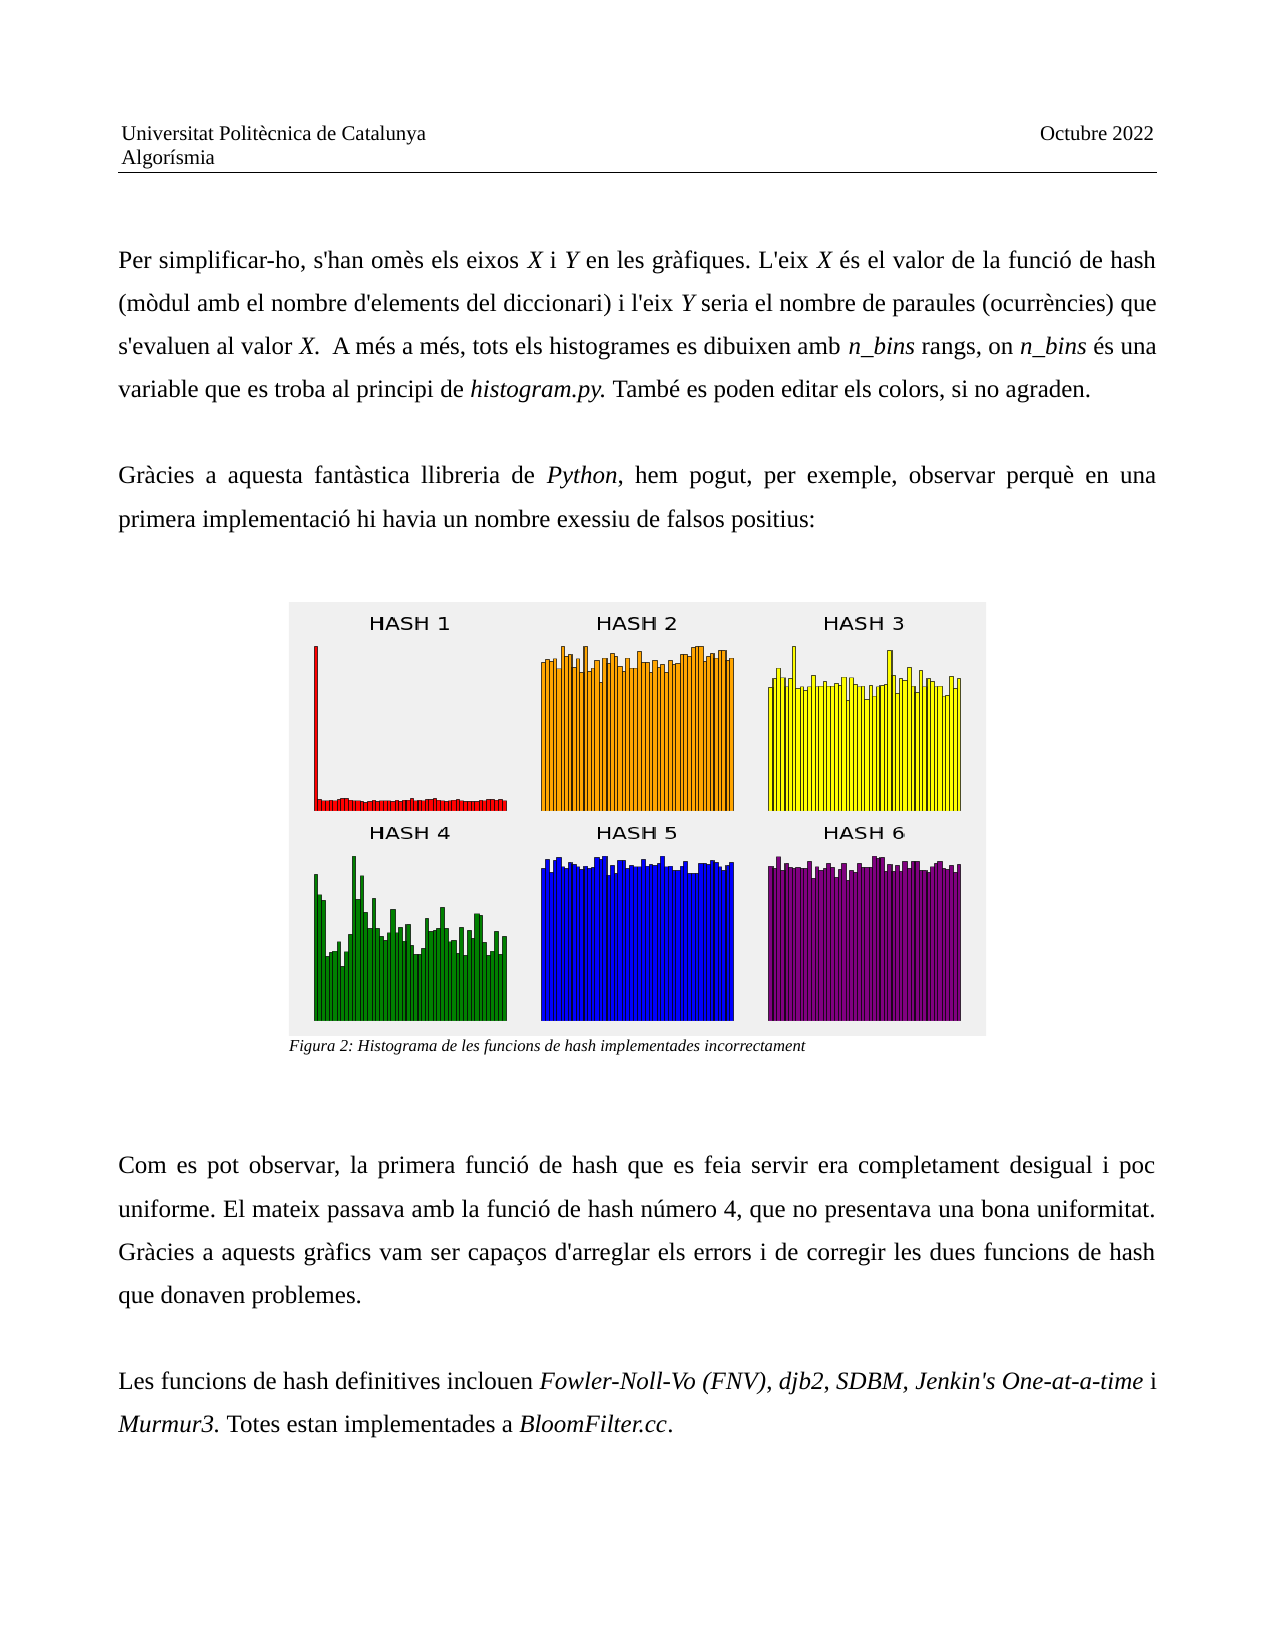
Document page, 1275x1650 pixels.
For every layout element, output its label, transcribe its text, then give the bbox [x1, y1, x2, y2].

text Per simplificar-ho, s'han omès els eixos X i Y en les gràfiques. L'eix X és el valor de la funció de hash (mòdul amb el nombre d'elements del diccionari) i l'eix Y seria el nombre de paraules (ocurrències) que s'evaluen al valor X. A més a més, tots els histogrames es dibuixen amb n_bins rangs, on n_bins és una variable que es troba al principi de histogram.py. També es poden editar els colors, si no agraden. [118, 245, 1157, 403]
text Figura 2: Histograma de les funcions de hash implementades incorrectament [289, 1036, 986, 1055]
picture [288, 602, 987, 1036]
text Gràcies a aquesta fantàstica llibreria de Python, hem pogut, per exemple, observar perquè en una primera implementació hi havia un nombre exessiu de falsos positius: [118, 461, 1157, 532]
text Les funcions de hash definitives inclouen Fowler-Noll-Vo (FNV), djb2, SDBM, Jenkin's One-at-a-time i Murmur3. Totes estan implementades a BloomFilter.cc. [118, 1366, 1157, 1438]
text Com es pot observar, la primera funció de hash que es feia servir era completament desigual i poc uniforme. El mateix passava amb la funció de hash número 4, que no presentava una bona uniformitat. Gràcies a aquests gràfics vam ser capaços d'arreglar els errors i de corregir les dues funcions de hash que donaven problemes. [118, 1151, 1157, 1309]
